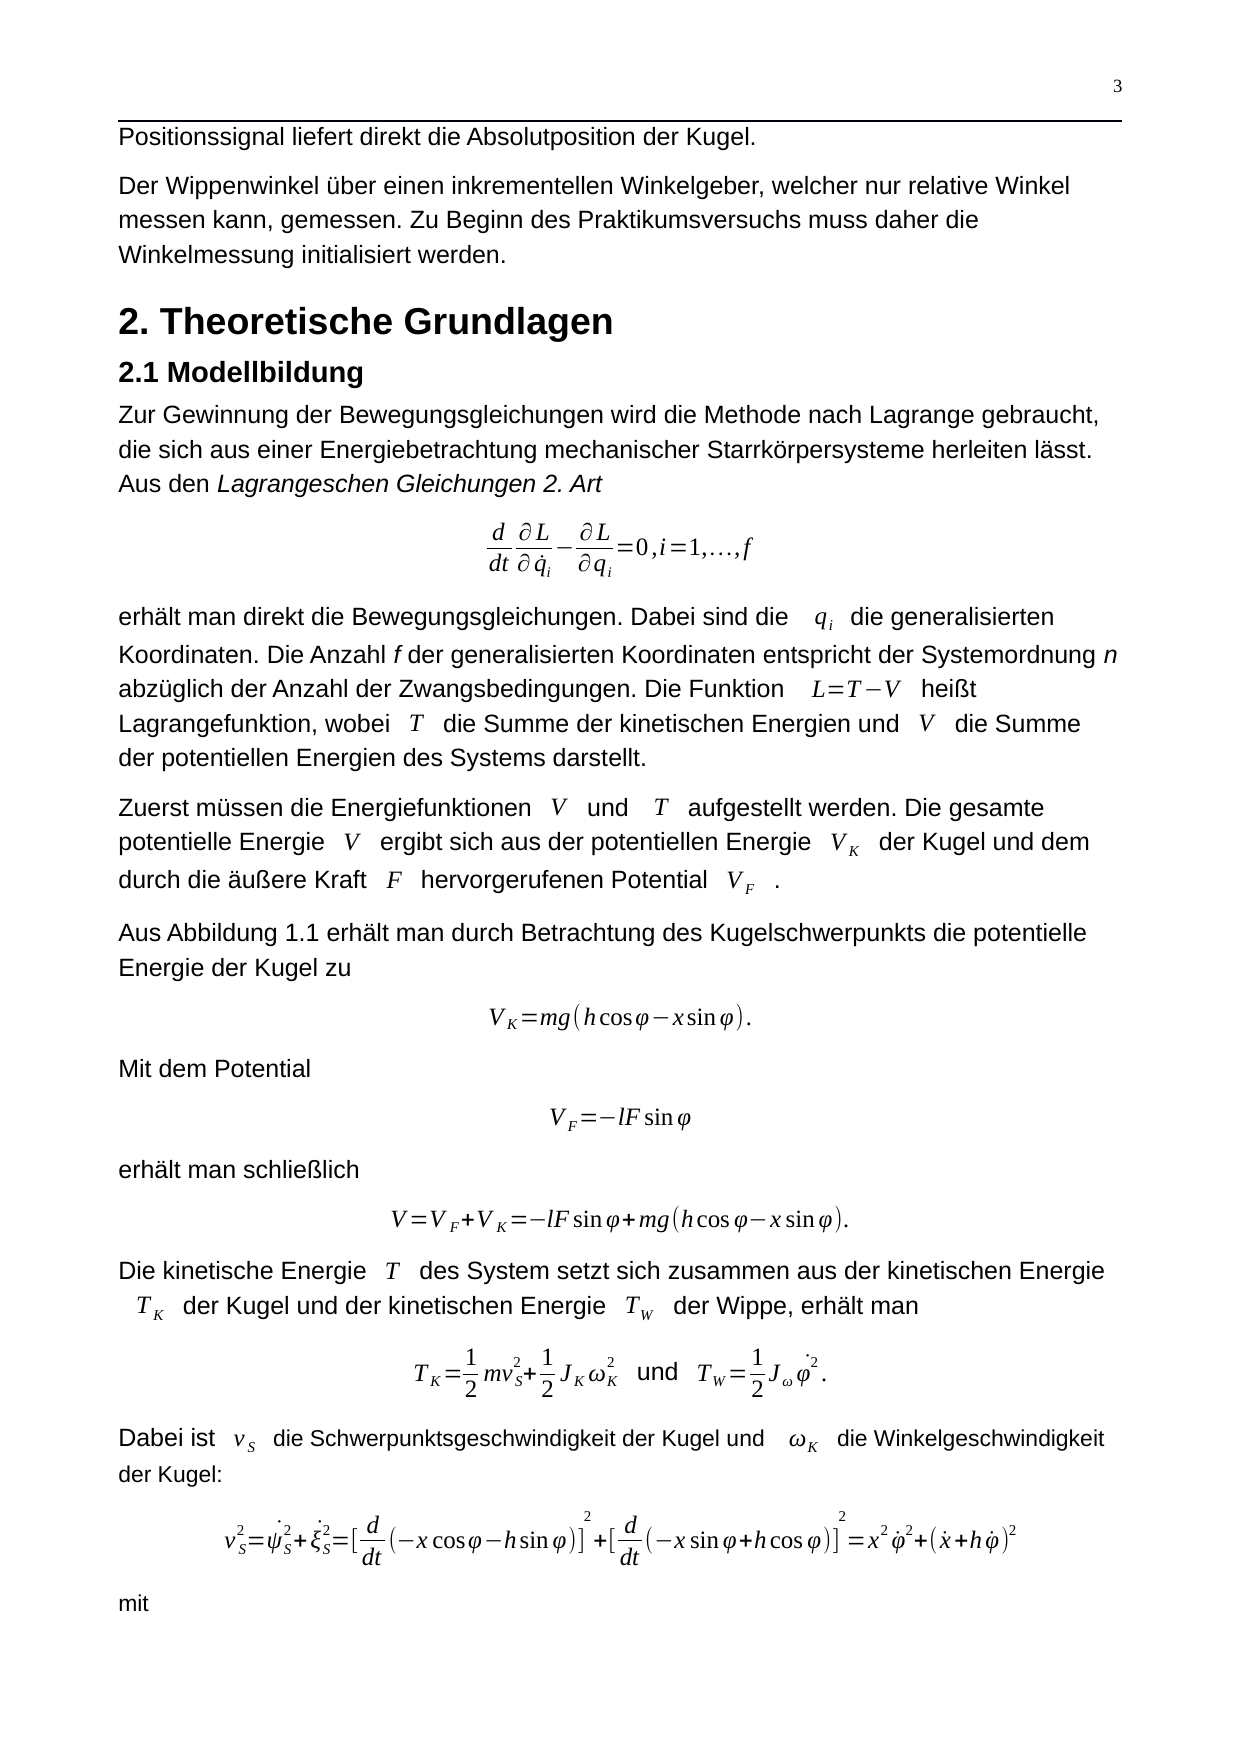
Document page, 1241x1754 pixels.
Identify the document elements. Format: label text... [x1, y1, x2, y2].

title 2.1 Modellbildung [118, 355, 1122, 388]
text Der Wippenwinkel über einen inkrementellen Winkelgeber, welcher nur relative Winkel messen kann, gemessen. Zu Beginn des Praktikumsversuchs muss daher die Winkelmessung initialisiert werden. [118, 171, 1122, 268]
text Die kinetische Energiedes System setzt sich zusammen aus der kinetischen Energieder Kugel und der kinetischen Energieder Wippe, erhält man [118, 1256, 1122, 1323]
title 2. Theoretische Grundlagen [118, 299, 1122, 342]
text und [118, 1344, 1122, 1403]
text erhält man schließlich [118, 1155, 1122, 1184]
text erhält man direkt die Bewegungsgleichungen. Dabei sind die die generalisierten Koordinaten. Die Anzahl f der generalisierten Koordinaten entspricht der Systemordnung n abzüglich der Anzahl der Zwangsbedingungen. Die Funktion heißt Lagrangefunktion, wobeidie Summe der kinetischen Energien unddie Summe der potentiellen Energien des Systems darstellt. [118, 601, 1122, 772]
text Zuerst müssen die Energiefunktionenund aufgestellt werden. Die gesamte potentielle Energieergibt sich aus der potentiellen Energieder Kugel und dem durch die äußere Krafthervorgerufenen Potential. [118, 792, 1122, 898]
text Positionssignal liefert direkt die Absolutposition der Kugel. [118, 122, 1122, 151]
text Aus Abbildung 1.1 erhält man durch Betrachtung des Kugelschwerpunkts die potentielle Energie der Kugel zu [118, 918, 1122, 982]
text mit [118, 1590, 1122, 1616]
text Mit dem Potential [118, 1054, 1122, 1083]
text Zur Gewinnung der Bewegungsgleichungen wird die Methode nach Lagrange gebraucht, die sich aus einer Energiebetrachtung mechanischer Starrkörpersysteme herleiten lässt. Aus den Lagrangeschen Gleichungen 2. Art [118, 400, 1122, 498]
text Dabei istdie Schwerpunktsgeschwindigkeit der Kugel und die Winkelgeschwindigkeit der Kugel: [118, 1423, 1122, 1487]
